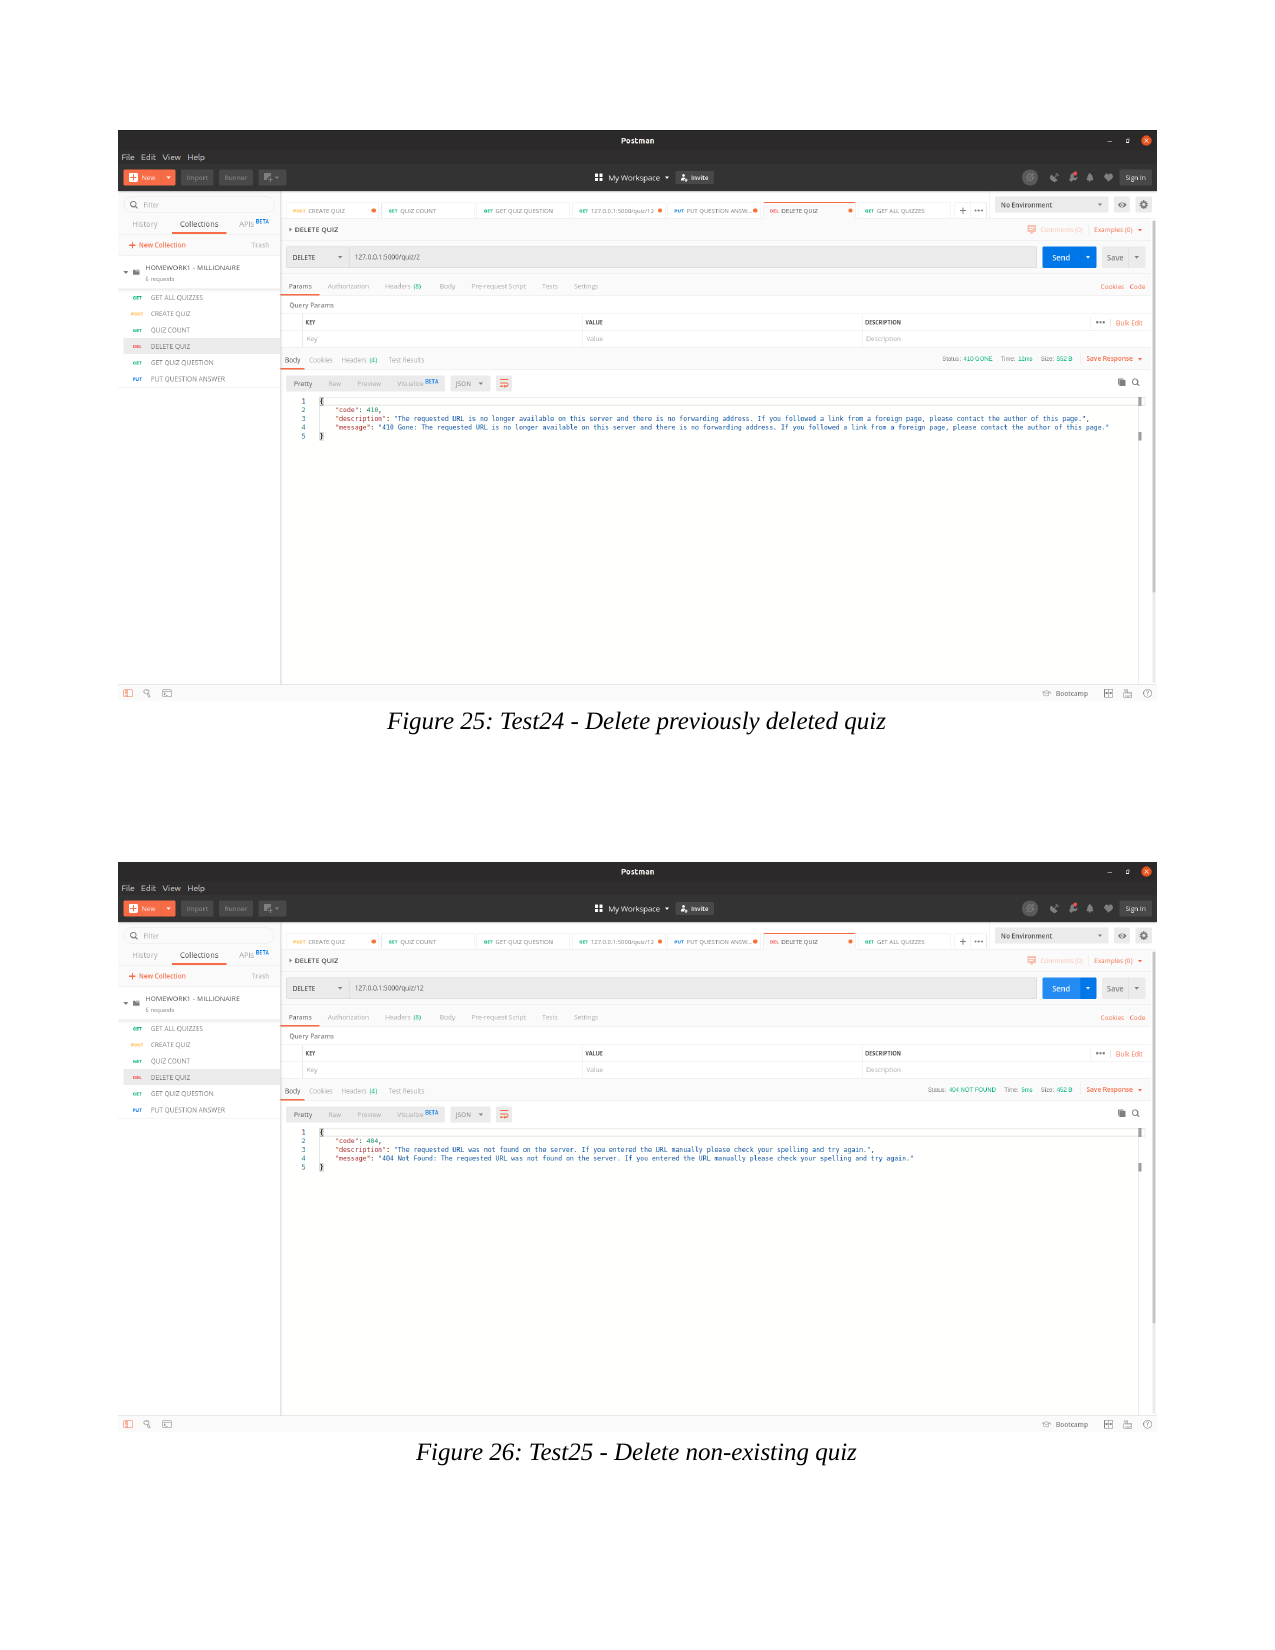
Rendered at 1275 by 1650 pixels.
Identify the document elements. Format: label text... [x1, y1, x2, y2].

text Figure 26: Test25 - Delete non-existing quiz [118, 1432, 1157, 1466]
picture [118, 130, 1157, 701]
text Figure 25: Test24 - Delete previously deleted quiz [118, 701, 1157, 734]
picture [118, 862, 1157, 1432]
